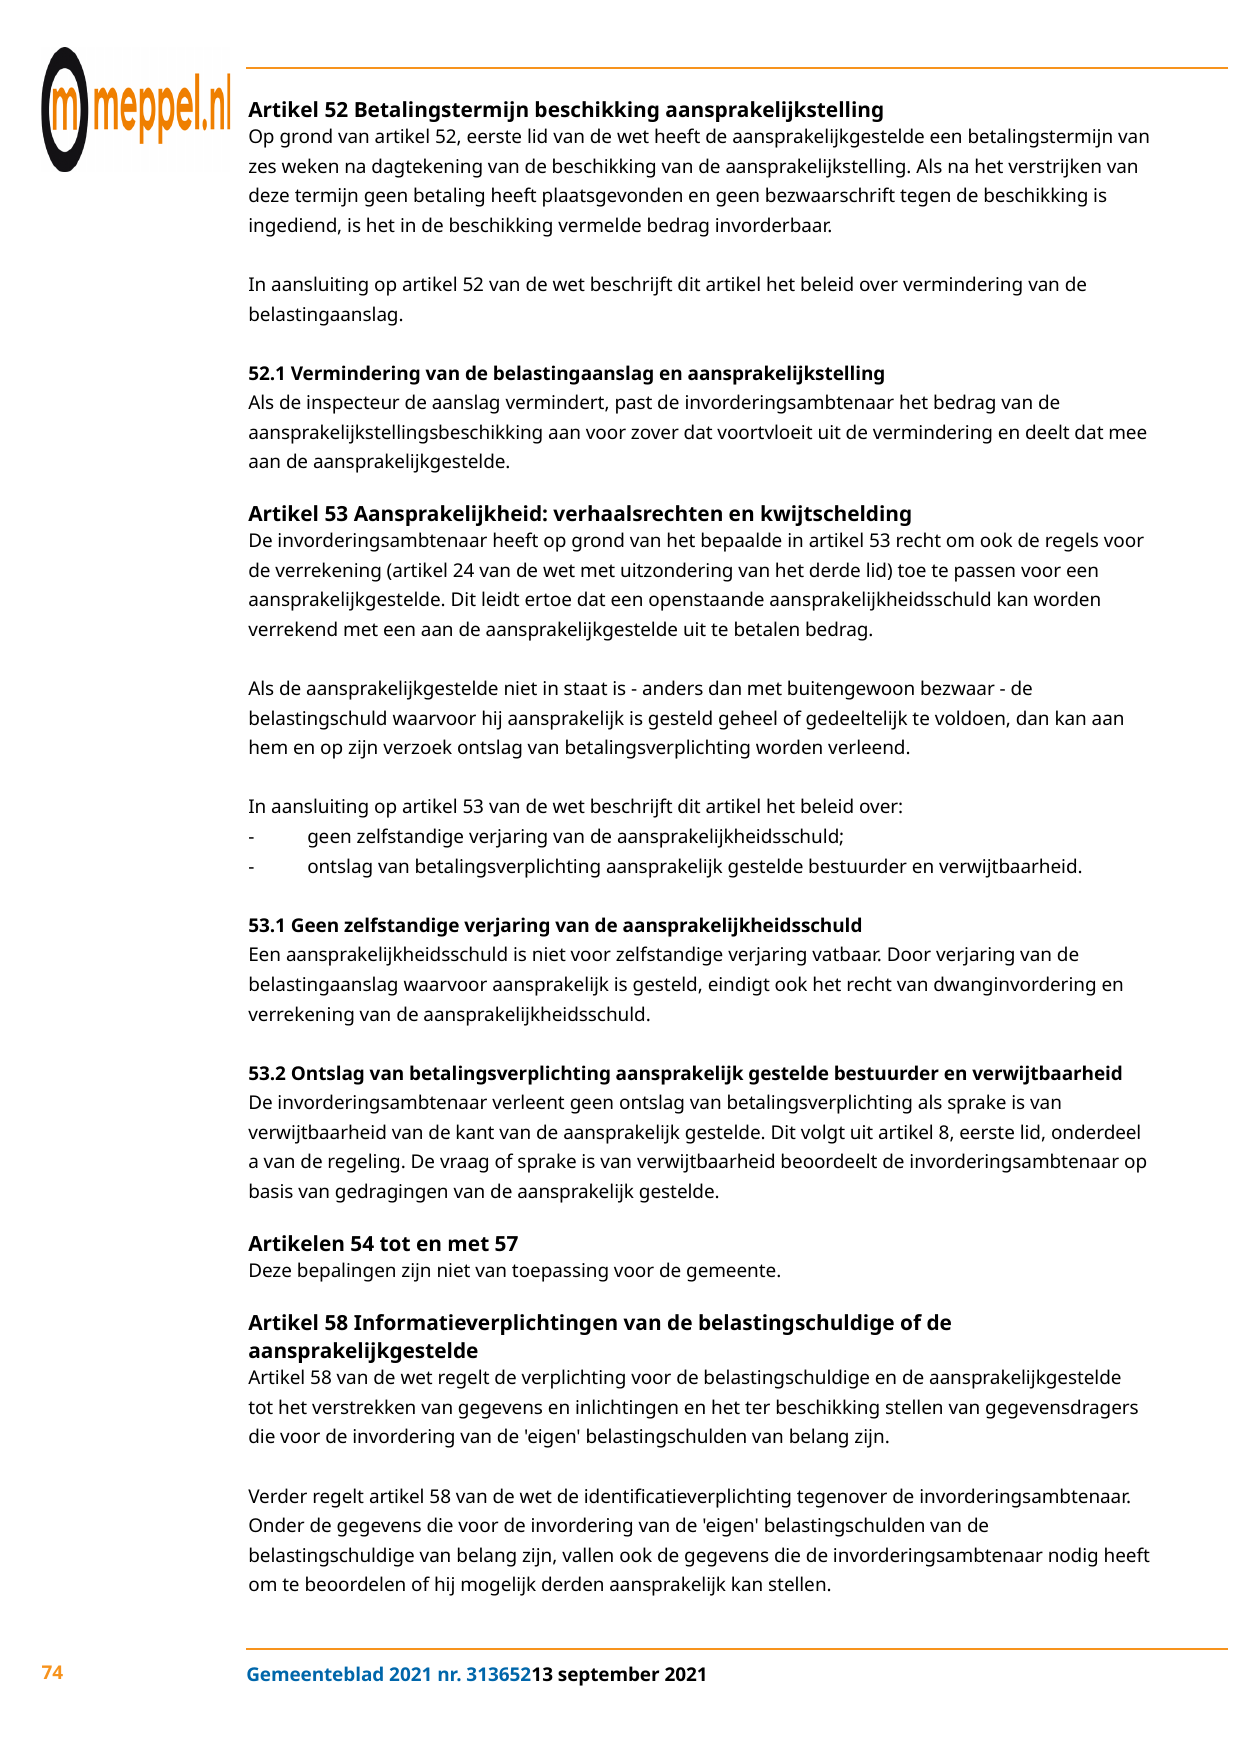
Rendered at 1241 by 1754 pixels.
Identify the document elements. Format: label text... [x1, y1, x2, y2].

list ontslag van betalingsverplichting aansprakelijk gestelde bestuurder en verwijtbaarheid. [248, 853, 1152, 879]
text Artikel 52 Betalingstermijn beschikking aansprakelijkstelling [248, 95, 1152, 123]
text 52.1 Vermindering van de belastingaanslag en aansprakelijkstelling [248, 360, 1152, 386]
text Onder de gegevens die voor de invordering van de 'eigen' belastingschulden van de belastingschuldige van belang zijn, vallen ook de gegevens die de invorderingsambtenaar nodig heeft om te beoordelen of hij mogelijk derden aansprakelijk kan stellen. [248, 1512, 1152, 1597]
text Deze bepalingen zijn niet van toepassing voor de gemeente. [248, 1257, 1152, 1283]
text Een aansprakelijkheidsschuld is niet voor zelfstandige verjaring vatbaar. Door verjaring van de belastingaanslag waarvoor aansprakelijk is gesteld, eindigt ook het recht van dwanginvordering en verrekening van de aansprakelijkheidsschuld. [248, 942, 1152, 1027]
text 53.1 Geen zelfstandige verjaring van de aansprakelijkheidsschuld [248, 912, 1152, 938]
text Op grond van artikel 52, eerste lid van de wet heeft de aansprakelijkgestelde een betalingstermijn van zes weken na dagtekening van de beschikking van de aansprakelijkstelling. Als na het verstrijken van deze termijn geen betaling heeft plaatsgevonden en geen bezwaarschrift tegen de beschikking is ingediend, is het in de beschikking vermelde bedrag invorderbaar. [248, 123, 1152, 238]
picture [41, 47, 231, 172]
text Verder regelt artikel 58 van de wet de identificatieverplichting tegenover de invorderingsambtenaar. [248, 1483, 1152, 1508]
text Artikel 58 van de wet regelt de verplichting voor de belastingschuldige en de aansprakelijkgestelde tot het verstrekken van gegevens en inlichtingen en het ter beschikking stellen van gegevensdragers die voor de invordering van de 'eigen' belastingschulden van belang zijn. [248, 1364, 1152, 1449]
text Artikel 53 Aansprakelijkheid: verhaalsrechten en kwijtschelding [248, 499, 1152, 527]
text Als de inspecteur de aanslag vermindert, past de invorderingsambtenaar het bedrag van de aansprakelijkstellingsbeschikking aan voor zover dat voortvloeit uit de vermindering en deelt dat mee aan de aansprakelijkgestelde. [248, 389, 1152, 474]
list geen zelfstandige verjaring van de aansprakelijkheidsschuld; [248, 823, 1152, 849]
text De invorderingsambtenaar verleent geen ontslag van betalingsverplichting als sprake is van verwijtbaarheid van de kant van de aansprakelijk gestelde. Dit volgt uit artikel 8, eerste lid, onderdeel a van de regeling. De vraag of sprake is van verwijtbaarheid beoordeelt de invorderingsambtenaar op basis van gedragingen van de aansprakelijk gestelde. [248, 1089, 1152, 1204]
text In aansluiting op artikel 52 van de wet beschrijft dit artikel het beleid over vermindering van de belastingaanslag. [248, 271, 1152, 326]
text In aansluiting op artikel 53 van de wet beschrijft dit artikel het beleid over: [248, 794, 1152, 819]
text Artikel 58 Informatieverplichtingen van de belastingschuldige of de aansprakelijkgestelde [248, 1308, 1152, 1364]
text De invorderingsambtenaar heeft op grond van het bepaalde in artikel 53 recht om ook de regels voor de verrekening (artikel 24 van de wet met uitzondering van het derde lid) toe te passen voor een aansprakelijkgestelde. Dit leidt ertoe dat een openstaande aansprakelijkheidsschuld kan worden verrekend met een aan de aansprakelijkgestelde uit te betalen bedrag. [248, 527, 1152, 642]
text Als de aansprakelijkgestelde niet in staat is - anders dan met buitengewoon bezwaar - de belastingschuld waarvoor hij aansprakelijk is gesteld geheel of gedeeltelijk te voldoen, dan kan aan hem en op zijn verzoek ontslag van betalingsverplichting worden verleend. [248, 675, 1152, 760]
text 53.2 Ontslag van betalingsverplichting aansprakelijk gestelde bestuurder en verwijtbaarheid [248, 1060, 1152, 1086]
text Artikelen 54 tot en met 57 [248, 1229, 1152, 1257]
